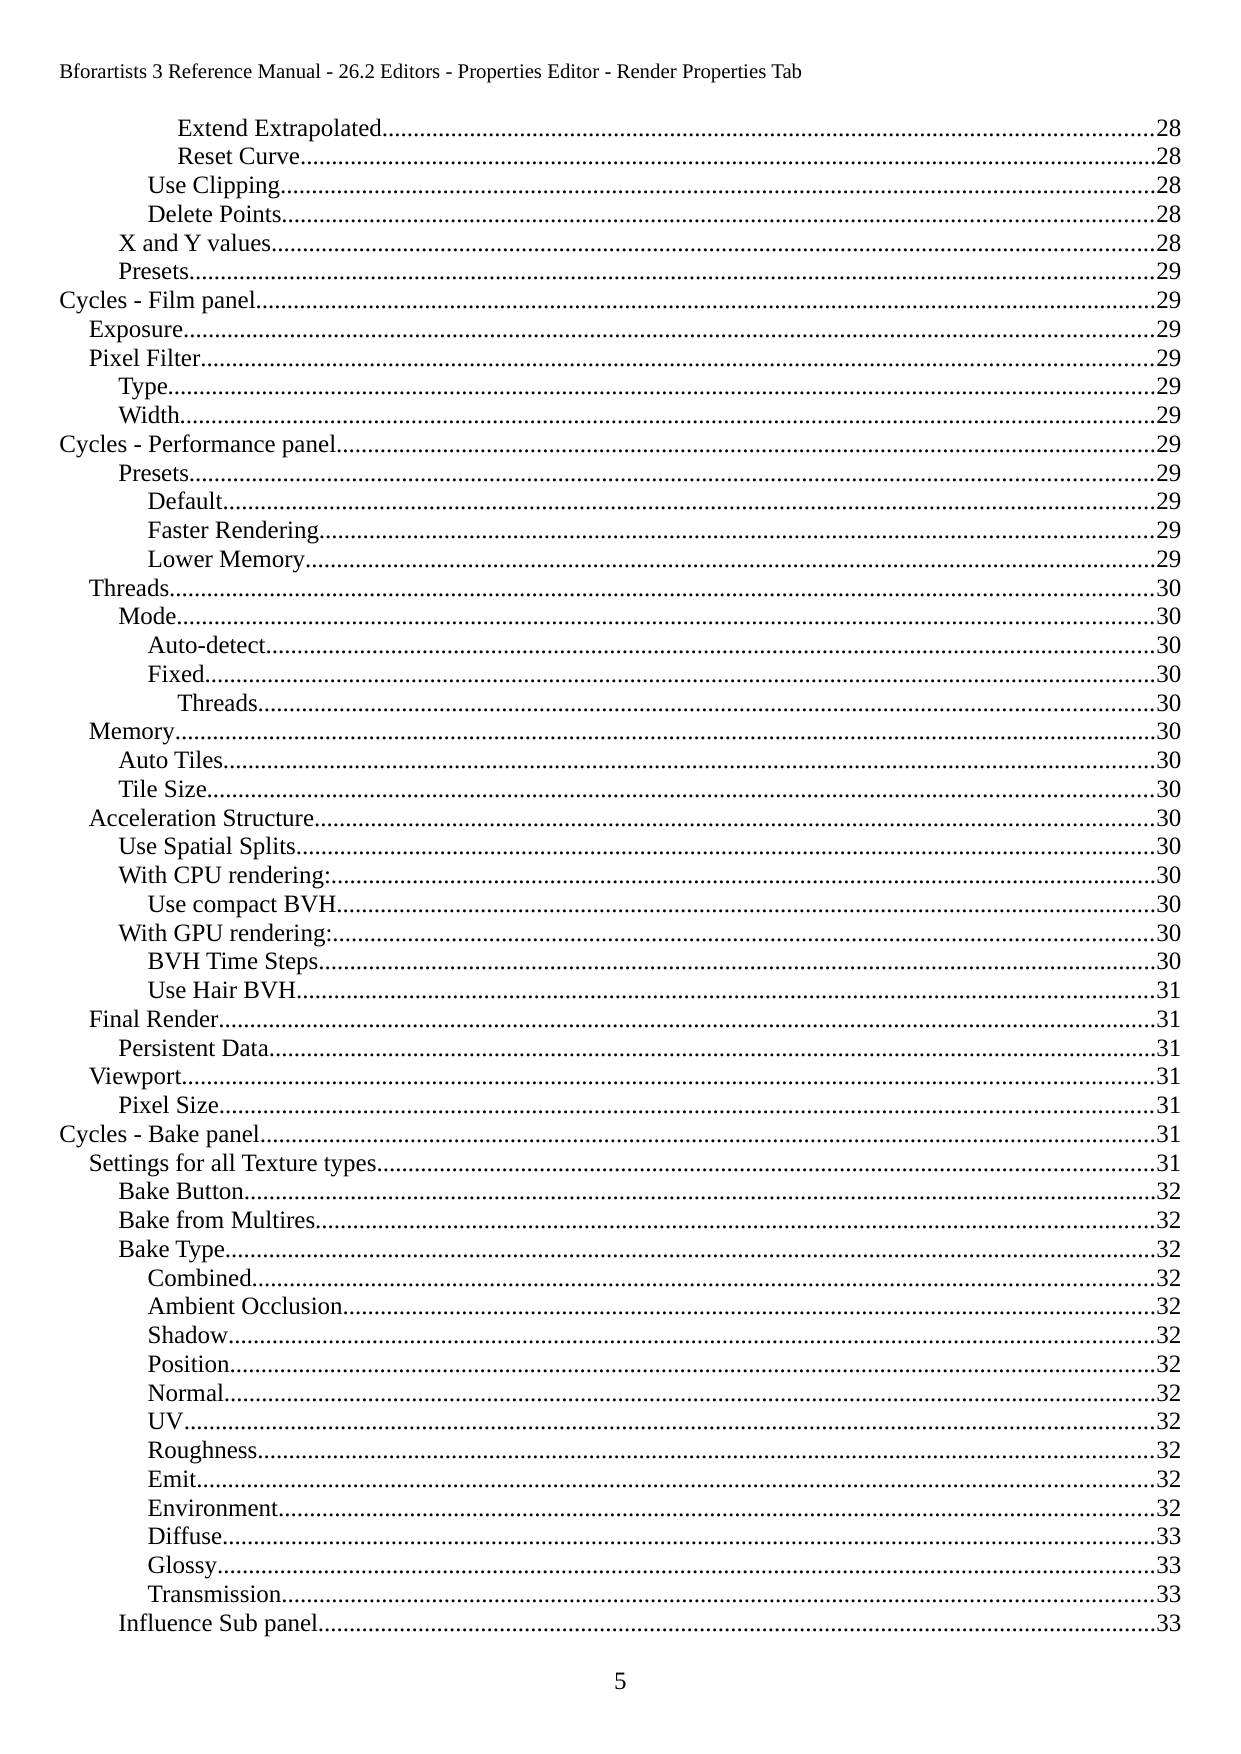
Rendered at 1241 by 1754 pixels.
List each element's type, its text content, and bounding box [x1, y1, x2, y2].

text Default 29 [147, 486, 1181, 515]
text Exposure 29 [88, 314, 1181, 343]
text Bake Button 32 [118, 1176, 1181, 1205]
text Bake from Multires 32 [118, 1205, 1181, 1234]
text Roughness 32 [147, 1435, 1181, 1464]
text Final Render 31 [88, 1004, 1181, 1033]
text Type 29 [118, 371, 1181, 400]
text Presets 29 [118, 256, 1181, 285]
text Mode 30 [118, 601, 1181, 630]
text Faster Rendering 29 [147, 515, 1181, 544]
text Influence Sub panel 33 [118, 1608, 1181, 1636]
text Persistent Data 31 [118, 1033, 1181, 1061]
text Combined 32 [147, 1263, 1181, 1291]
text Pixel Size 31 [118, 1090, 1181, 1119]
text Auto Tiles 30 [118, 745, 1181, 774]
text Lower Memory 29 [147, 544, 1181, 573]
text Emit 32 [147, 1464, 1181, 1493]
text Shadow 32 [147, 1320, 1181, 1349]
text Cycles - Performance panel 29 [59, 429, 1181, 458]
text Memory 30 [88, 716, 1181, 745]
text Extend Extrapolated 28 [177, 113, 1181, 141]
text Normal 32 [147, 1378, 1181, 1406]
text Diffuse 33 [147, 1521, 1181, 1550]
text Acceleration Structure 30 [88, 803, 1181, 831]
text X and Y values 28 [118, 228, 1181, 256]
text Glossy 33 [147, 1550, 1181, 1579]
text Threads 30 [88, 573, 1181, 601]
text Cycles - Bake panel 31 [59, 1119, 1181, 1148]
text Use Spatial Splits 30 [118, 831, 1181, 860]
text UV 32 [147, 1406, 1181, 1435]
text Delete Points 28 [147, 199, 1181, 228]
text Transmission 33 [147, 1579, 1181, 1608]
text Pixel Filter 29 [88, 343, 1181, 371]
text BVH Time Steps 30 [147, 946, 1181, 975]
text Auto-detect 30 [147, 630, 1181, 659]
text Bake Type 32 [118, 1234, 1181, 1263]
text Use Clipping 28 [147, 170, 1181, 199]
text Reset Curve 28 [177, 141, 1181, 170]
text Position 32 [147, 1349, 1181, 1378]
text Environment 32 [147, 1493, 1181, 1521]
text Settings for all Texture types 31 [88, 1148, 1181, 1176]
text Viewport 31 [88, 1061, 1181, 1090]
text Use Hair BVH 31 [147, 975, 1181, 1004]
text Fixed 30 [147, 659, 1181, 688]
text Ambient Occlusion 32 [147, 1291, 1181, 1320]
text Presets 29 [118, 458, 1181, 486]
text Width 29 [118, 400, 1181, 429]
text Use compact BVH 30 [147, 889, 1181, 918]
text Tile Size 30 [118, 774, 1181, 803]
text Threads 30 [177, 688, 1181, 716]
text With GPU rendering: 30 [118, 918, 1181, 946]
text With CPU rendering: 30 [118, 860, 1181, 889]
text Cycles - Film panel 29 [59, 285, 1181, 314]
